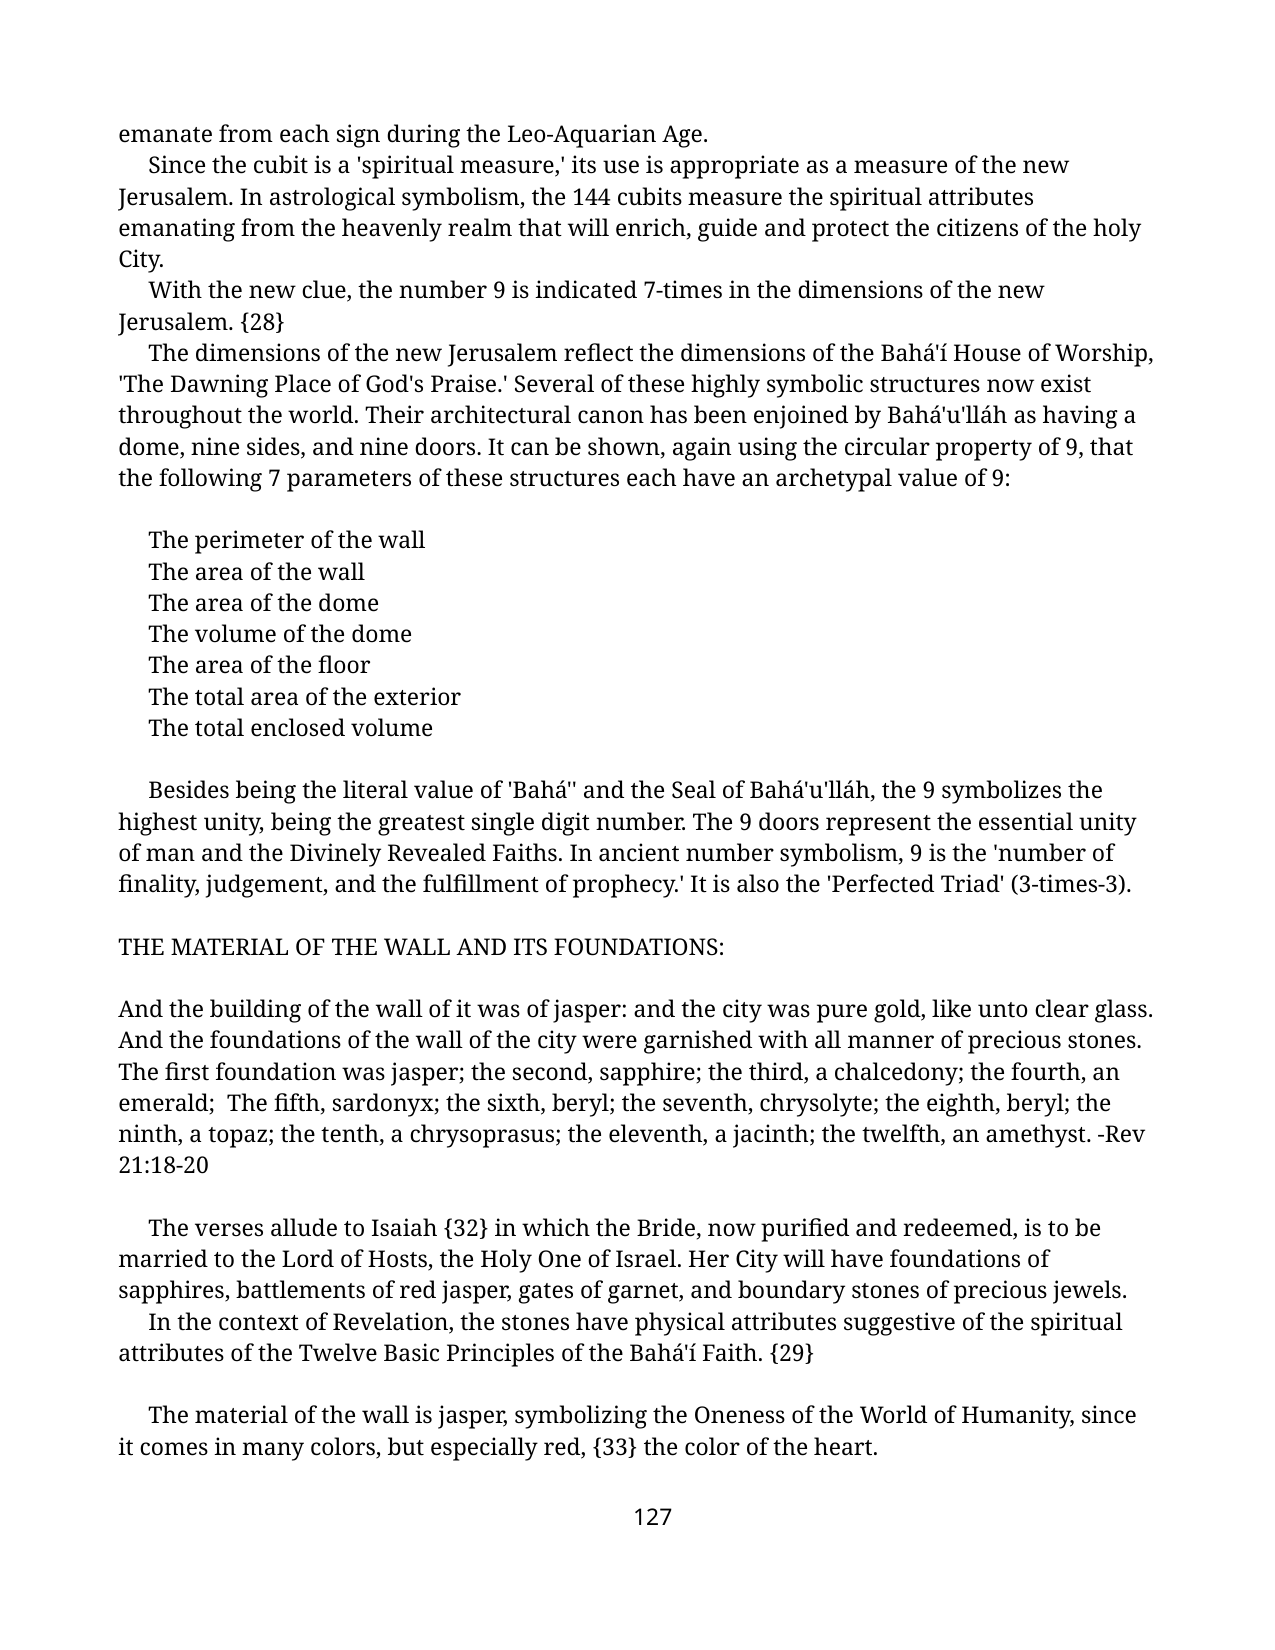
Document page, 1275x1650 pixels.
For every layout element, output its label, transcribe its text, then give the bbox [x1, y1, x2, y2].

text The perimeter of the wall [118, 524, 1157, 556]
text The total area of the exterior [118, 681, 1157, 712]
text The dimensions of the new Jerusalem reflect the dimensions of the Bahá'í House of Worship, 'The Dawning Place of God's Praise.' Several of these highly symbolic structures now exist throughout the world. Their architectural canon has been enjoined by Bahá'u'lláh as having a dome, nine sides, and nine doors. It can be shown, again using the circular property of 9, that the following 7 parameters of these structures each have an archetypal value of 9: [118, 337, 1157, 493]
text Since the cubit is a 'spiritual measure,' its use is appropriate as a measure of the new Jerusalem. In astrological symbolism, the 144 cubits measure the spiritual attributes emanating from the heavenly realm that will enrich, guide and protect the citizens of the holy City. [118, 149, 1157, 274]
text The volume of the dome [118, 618, 1157, 649]
text The area of the floor [118, 649, 1157, 681]
text The area of the dome [118, 587, 1157, 618]
text The verses allude to Isaiah {32} in which the Bride, now purified and redeemed, is to be married to the Lord of Hosts, the Holy One of Israel. Her City will have foundations of sapphires, battlements of red jasper, gates of garnet, and boundary stones of precious jewels. [118, 1212, 1157, 1306]
text The total enclosed volume [118, 712, 1157, 743]
text And the building of the wall of it was of jasper: and the city was pure gold, like unto clear glass. And the foundations of the wall of the city were garnished with all manner of precious stones. The first foundation was jasper; the second, sapphire; the third, a chalcedony; the fourth, an emerald; The fifth, sardonyx; the sixth, beryl; the seventh, chrysolyte; the eighth, beryl; the ninth, a topaz; the tenth, a chrysoprasus; the eleventh, a jacinth; the twelfth, an amethyst. -Rev 21:18-20 [118, 993, 1157, 1181]
text With the new clue, the number 9 is indicated 7-times in the dimensions of the new Jerusalem. {28} [118, 274, 1157, 337]
text The material of the wall is jasper, symbolizing the Oneness of the World of Humanity, since it comes in many colors, but especially red, {33} the color of the heart. [118, 1399, 1157, 1462]
text THE MATERIAL OF THE WALL AND ITS FOUNDATIONS: [118, 931, 1157, 962]
text In the context of Revelation, the stones have physical attributes suggestive of the spiritual attributes of the Twelve Basic Principles of the Bahá'í Faith. {29} [118, 1306, 1157, 1368]
text The area of the wall [118, 556, 1157, 587]
text Besides being the literal value of 'Bahá'' and the Seal of Bahá'u'lláh, the 9 symbolizes the highest unity, being the greatest single digit number. The 9 doors represent the essential unity of man and the Divinely Revealed Faiths. In ancient number symbolism, 9 is the 'number of finality, judgement, and the fulfillment of prophecy.' It is also the 'Perfected Triad' (3-times-3). [118, 774, 1157, 899]
text emanate from each sign during the Leo-Aquarian Age. [118, 118, 1157, 149]
